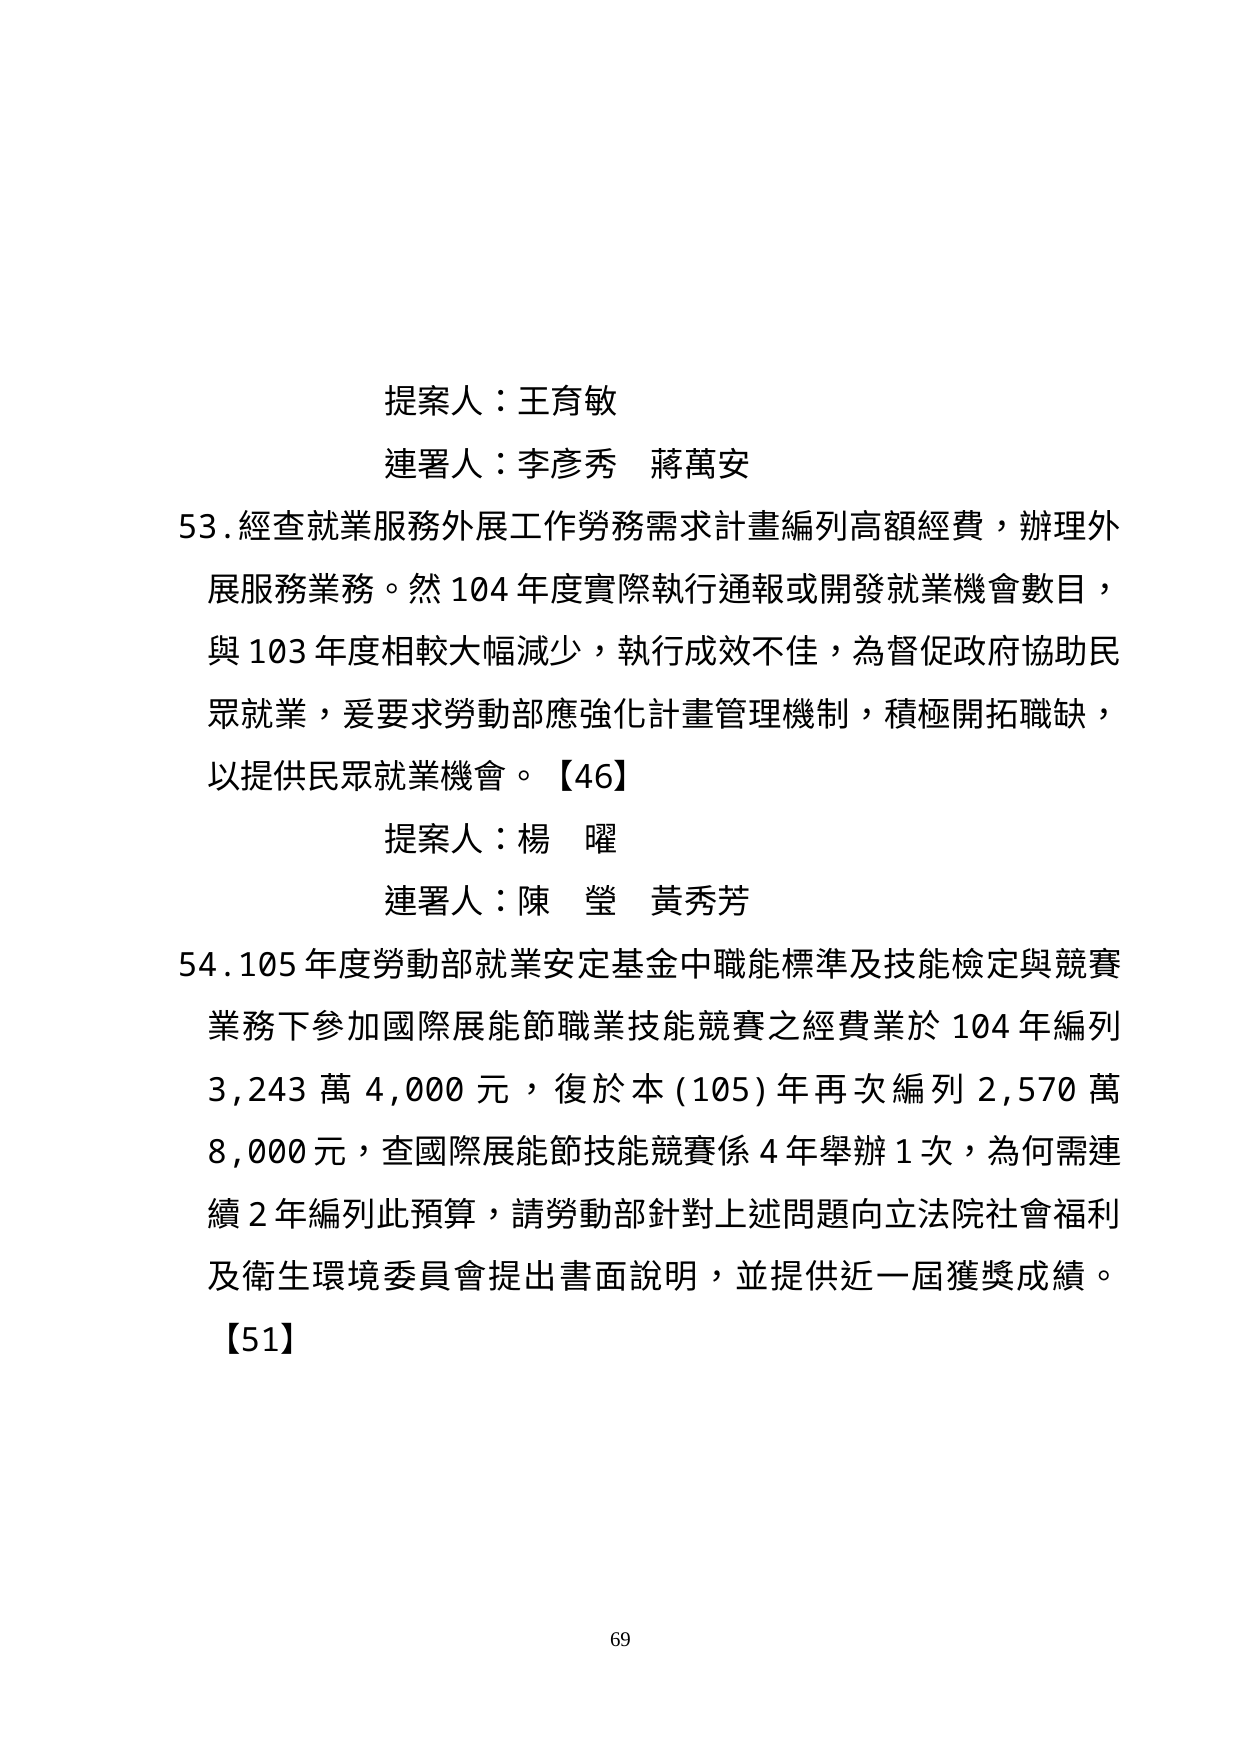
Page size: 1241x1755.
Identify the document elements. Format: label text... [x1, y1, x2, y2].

text 提案人：楊 曜 [177, 795, 1122, 858]
text 54.105年度勞動部就業安定基金中職能標準及技能檢定與競賽業務下參加國際展能節職業技能競賽之經費業於104年編列3,243萬4,000元，復於本(105)年再次編列2,570萬8,000元，查國際展能節技能競賽係4年舉辦1次，為何需連續2年編列此預算，請勞動部針對上述問題向立法院社會福利及衛生環境委員會提出書面說明，並提供近一屆獲獎成績。【51】 [177, 920, 1122, 1358]
text 53.經查就業服務外展工作勞務需求計畫編列高額經費，辦理外展服務業務。然104年度實際執行通報或開發就業機會數目，與103年度相較大幅減少，執行成效不佳，為督促政府協助民眾就業，爰要求勞動部應強化計畫管理機制，積極開拓職缺，以提供民眾就業機會。【46】 [177, 483, 1122, 795]
text 連署人：陳 瑩 黃秀芳 [177, 858, 1122, 920]
text 提案人：王育敏 [177, 358, 1122, 420]
text 連署人：李彥秀 蔣萬安 [177, 420, 1122, 483]
